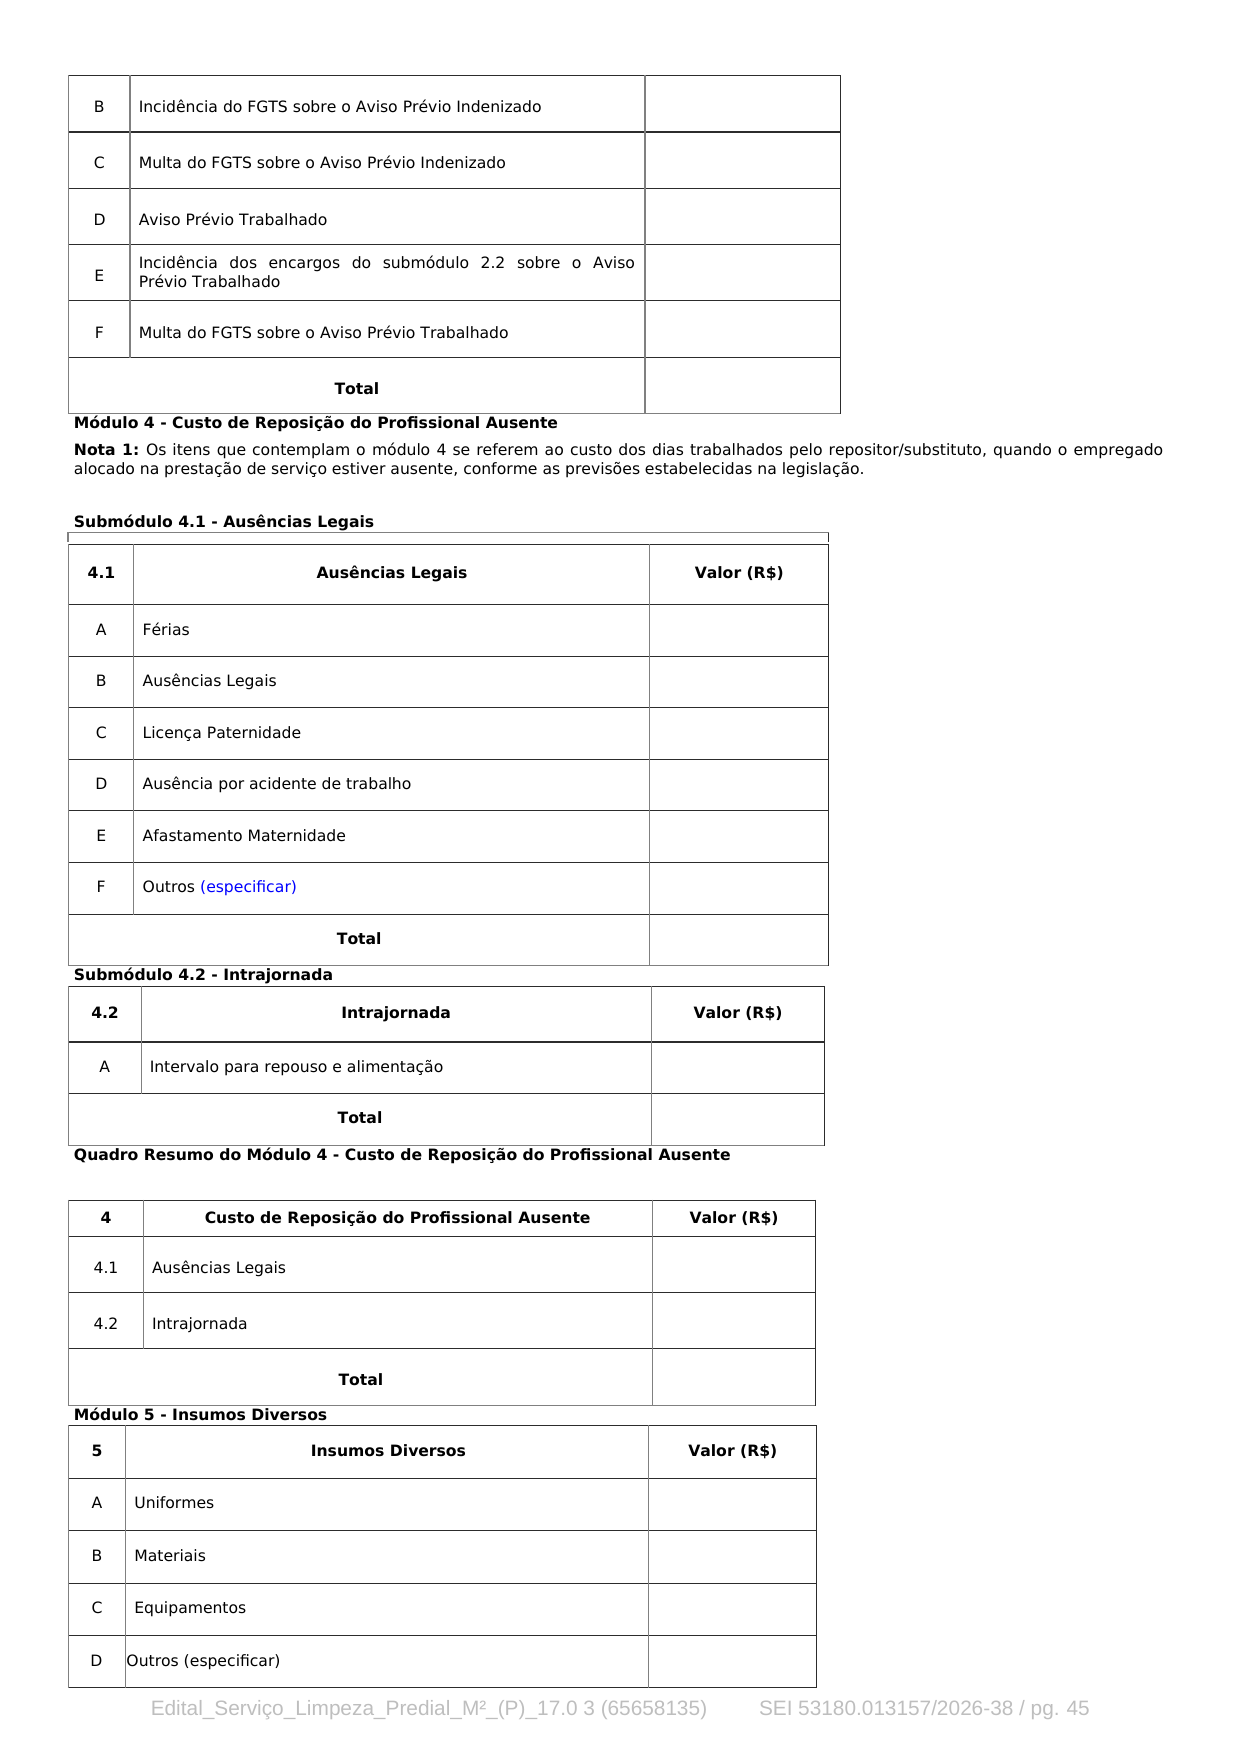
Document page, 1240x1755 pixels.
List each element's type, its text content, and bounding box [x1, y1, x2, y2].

table_cell Total [141, 1094, 651, 1144]
table_cell [646, 301, 840, 357]
table_cell Total [69, 915, 649, 965]
table_cell A [69, 1479, 125, 1530]
table_cell [650, 915, 828, 965]
table_header 4.1 [69, 545, 133, 604]
table_header 4.2 [69, 987, 141, 1041]
table_cell C [69, 708, 133, 759]
table_header Valor (R$) [649, 1426, 816, 1478]
table_header 4 [69, 1201, 143, 1236]
table_cell Multa do FGTS sobre o Aviso Prévio Indenizado [131, 133, 644, 188]
table_cell [653, 1293, 815, 1348]
table_cell [69, 1349, 143, 1404]
table_header Custo de Reposição do Profissional Ausente [144, 1201, 652, 1236]
table_cell [646, 358, 840, 413]
table_cell Total [143, 1349, 652, 1404]
table_cell Intervalo para repouso e alimentação [142, 1043, 651, 1093]
table_cell 4.2 [69, 1293, 143, 1348]
table_cell Outros (especificar) [126, 1636, 311, 1687]
table_cell [650, 760, 828, 810]
table_cell Incidência do FGTS sobre o Aviso Prévio Indenizado [131, 76, 644, 131]
table_header Valor (R$) [652, 987, 824, 1041]
table_cell Ausências Legais [134, 657, 649, 707]
table_cell C [69, 133, 129, 188]
table_header 5 [69, 1426, 125, 1478]
table_cell [646, 189, 840, 244]
table_cell 4.1 [69, 1237, 143, 1292]
table_cell Incidência dos encargos do submódulo 2.2 sobre o Aviso Prévio Trabalhado [131, 245, 644, 300]
table_cell [650, 657, 828, 707]
table_cell Ausência por acidente de trabalho [134, 760, 649, 810]
table_cell Equipamentos [126, 1584, 311, 1635]
table_cell Licença Paternidade [134, 708, 649, 759]
table_cell Ausências Legais [144, 1237, 652, 1292]
table_header Valor (R$) [650, 545, 828, 604]
table_cell [653, 1349, 815, 1404]
table_cell Férias [134, 605, 649, 656]
table_cell D [69, 760, 133, 810]
table_cell [646, 76, 840, 131]
table_header Ausências Legais [134, 545, 649, 604]
table_cell [311, 1531, 648, 1582]
text Submódulo 4.2 - Intrajornada [74, 966, 1195, 984]
table_cell B [69, 657, 133, 707]
table_cell [311, 1636, 648, 1687]
table_cell A [69, 1043, 141, 1093]
table_cell Intrajornada [144, 1293, 652, 1348]
table_cell [646, 133, 840, 188]
table_cell Multa do FGTS sobre o Aviso Prévio Trabalhado [131, 301, 644, 357]
table_header Valor (R$) [653, 1201, 815, 1236]
table_cell [650, 605, 828, 656]
table_cell [649, 1531, 816, 1582]
text Nota 1: Os itens que contemplam o módulo 4 se referem ao custo dos dias trabalhados pelo repositor/substituto, quando o empregado alocado na prestação de serviço estiver ausente, conforme as previsões estabelecidas na legislação. [74, 441, 1165, 478]
table_cell Materiais [126, 1531, 311, 1582]
table_cell A [69, 605, 133, 656]
table_cell [650, 811, 828, 862]
table_cell F [69, 301, 129, 357]
table_cell C [69, 1584, 125, 1635]
table_cell [650, 708, 828, 759]
table_cell Uniformes [126, 1479, 311, 1530]
text Módulo 4 - Custo de Reposição do Profissional Ausente [74, 414, 1195, 432]
table_cell Outros (especificar) [134, 863, 649, 913]
table_cell E [69, 811, 133, 862]
table_cell [652, 1043, 824, 1093]
table_cell E [69, 245, 129, 300]
text Quadro Resumo do Módulo 4 - Custo de Reposição do Profissional Ausente [74, 1146, 1195, 1164]
table_cell D [69, 1636, 125, 1687]
table_cell Aviso Prévio Trabalhado [131, 189, 644, 244]
table_cell D [69, 189, 129, 244]
table_cell Afastamento Maternidade [134, 811, 649, 862]
table_cell B [69, 76, 129, 131]
table_cell [311, 1479, 648, 1530]
table_cell [649, 1636, 816, 1687]
table_cell [653, 1237, 815, 1292]
table_header Intrajornada [142, 987, 651, 1041]
table_cell B [69, 1531, 125, 1582]
text Submódulo 4.1 - Ausências Legais [74, 513, 1195, 531]
table_cell F [69, 863, 133, 913]
table_cell [652, 1094, 824, 1144]
table_cell [649, 1584, 816, 1635]
table_cell [650, 863, 828, 913]
text Módulo 5 - Insumos Diversos [74, 1406, 1195, 1424]
table_cell Total [69, 358, 644, 413]
table_cell [311, 1584, 648, 1635]
table_cell [69, 1094, 141, 1144]
table_header Insumos Diversos [311, 1426, 648, 1478]
table_header [126, 1426, 311, 1478]
table_cell [649, 1479, 816, 1530]
table_cell [646, 245, 840, 300]
